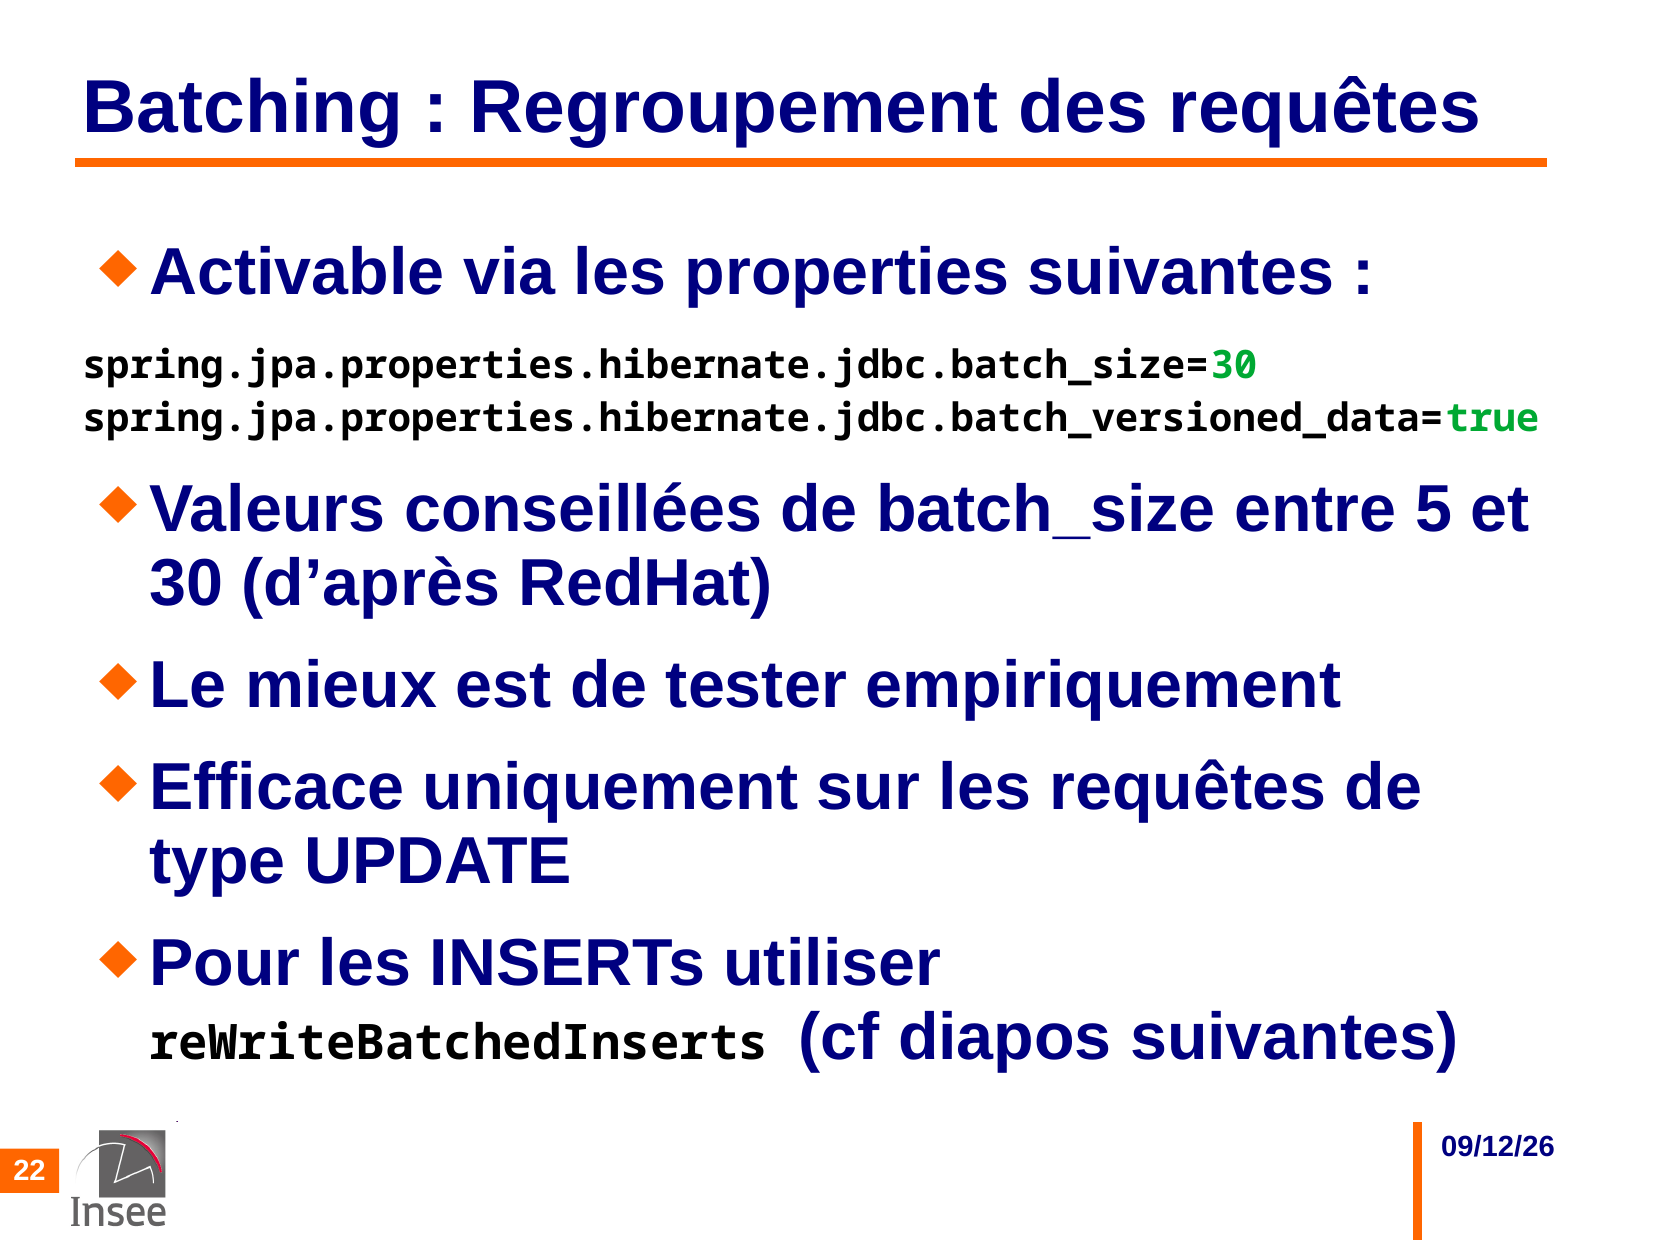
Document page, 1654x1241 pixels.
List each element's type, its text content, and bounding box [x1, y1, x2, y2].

picture [62, 1121, 178, 1241]
title Batching : Regroupement des requêtes [82, 49, 1619, 163]
list Activable via les properties suivantes : spring.jpa.properties.hibernate.jdbc.batch_size=30 spring.jpa.properties.hibernate.jdbc.batch_versioned_data=true Valeurs conseillées de batch_size entre 5 et 30 (d’après RedHat) Le mieux est de tester empiriquement Efficace uniquement sur les requêtes de type UPDATE Pour les INSERTs utiliser reWriteBatchedInserts (cf diapos suivantes) [82, 136, 1571, 1087]
